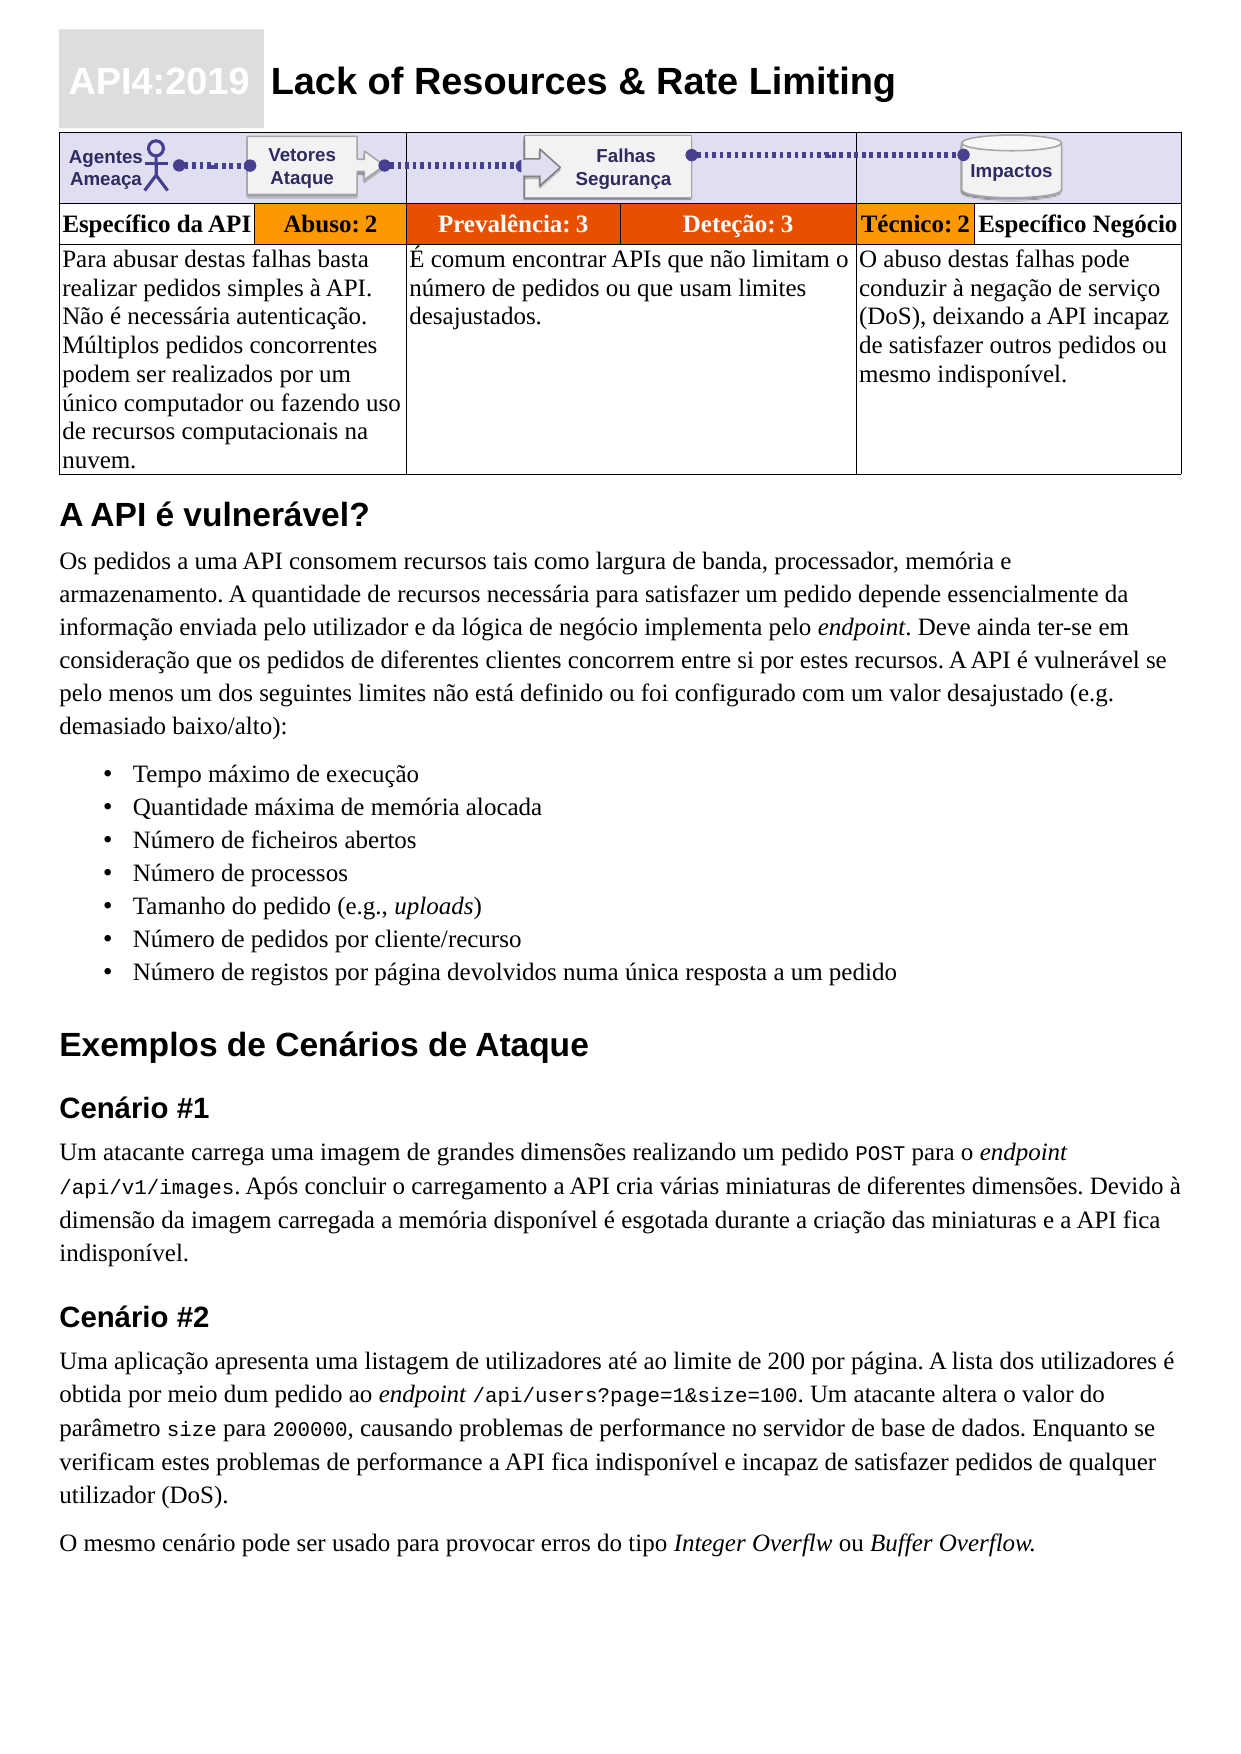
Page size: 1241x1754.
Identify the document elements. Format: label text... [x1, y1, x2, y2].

table_header [620, 133, 856, 203]
table_cell Técnico: 2 [857, 204, 974, 244]
table_cell Deteção: 3 [621, 204, 856, 244]
table_header [407, 133, 620, 203]
table_cell É comum encontrar APIs que não limitam o número de pedidos ou que usam limites desajustados. [407, 245, 856, 474]
subtitle Exemplos de Cenários de Ataque [59, 1025, 1181, 1064]
table_header [857, 133, 974, 203]
table_cell Prevalência: 3 [407, 204, 620, 244]
list Tamanho do pedido (e.g., uploads) [103, 891, 1181, 919]
list Quantidade máxima de memória alocada [103, 792, 1181, 821]
list Número de pedidos por cliente/recurso [103, 924, 1181, 953]
table_cell Abuso: 2 [255, 204, 406, 244]
text Os pedidos a uma API consomem recursos tais como largura de banda, processador, memória e armazenamento. A quantidade de recursos necessária para satisfazer um pedido depende essencialmente da informação enviada pelo utilizador e da lógica de negócio implementa pelo endpoint. Deve ainda ter-se em consideração que os pedidos de diferentes clientes concorrem entre si por estes recursos. A API é vulnerável se pelo menos um dos seguintes limites não está definido ou foi configurado com um valor desajustado (e.g. demasiado baixo/alto): [59, 546, 1181, 740]
table_header [974, 133, 1181, 203]
text O mesmo cenário pode ser usado para provocar erros do tipo Integer Overflw ou Buffer Overflow. [59, 1528, 1181, 1557]
table_cell O abuso destas falhas pode conduzir à negação de serviço (DoS), deixando a API incapaz de satisfazer outros pedidos ou mesmo indisponível. [857, 245, 1181, 474]
subtitle Cenário #2 [59, 1300, 1181, 1334]
text Um atacante carrega uma imagem de grandes dimensões realizando um pedido POST para o endpoint /api/v1/images. Após concluir o carregamento a API cria várias miniaturas de diferentes dimensões. Devido à dimensão da imagem carregada a memória disponível é esgotada durante a criação das miniaturas e a API fica indisponível. [59, 1137, 1181, 1267]
table_cell Específico Negócio [975, 204, 1181, 244]
subtitle Cenário #1 [59, 1091, 1181, 1125]
table_cell Específico da API [60, 204, 254, 244]
table_header [60, 133, 254, 203]
subtitle A API é vulnerável? [59, 495, 1181, 533]
list Número de processos [103, 858, 1181, 887]
table_header [254, 133, 406, 203]
text Uma aplicação apresenta uma listagem de utilizadores até ao limite de 200 por página. A lista dos utilizadores é obtida por meio dum pedido ao endpoint /api/users?page=1&size=100. Um atacante altera o valor do parâmetro size para 200000, causando problemas de performance no servidor de base de dados. Enquanto se verificam estes problemas de performance a API fica indisponível e incapaz de satisfazer pedidos de qualquer utilizador (DoS). [59, 1346, 1181, 1509]
list Número de ficheiros abertos [103, 825, 1181, 853]
list Número de registos por página devolvidos numa única resposta a um pedido [103, 957, 1181, 986]
list Tempo máximo de execução [103, 759, 1181, 787]
table_cell Para abusar destas falhas basta realizar pedidos simples à API. Não é necessária autenticação. Múltiplos pedidos concorrentes podem ser realizados por um único computador ou fazendo uso de recursos computacionais na nuvem. [60, 245, 406, 474]
